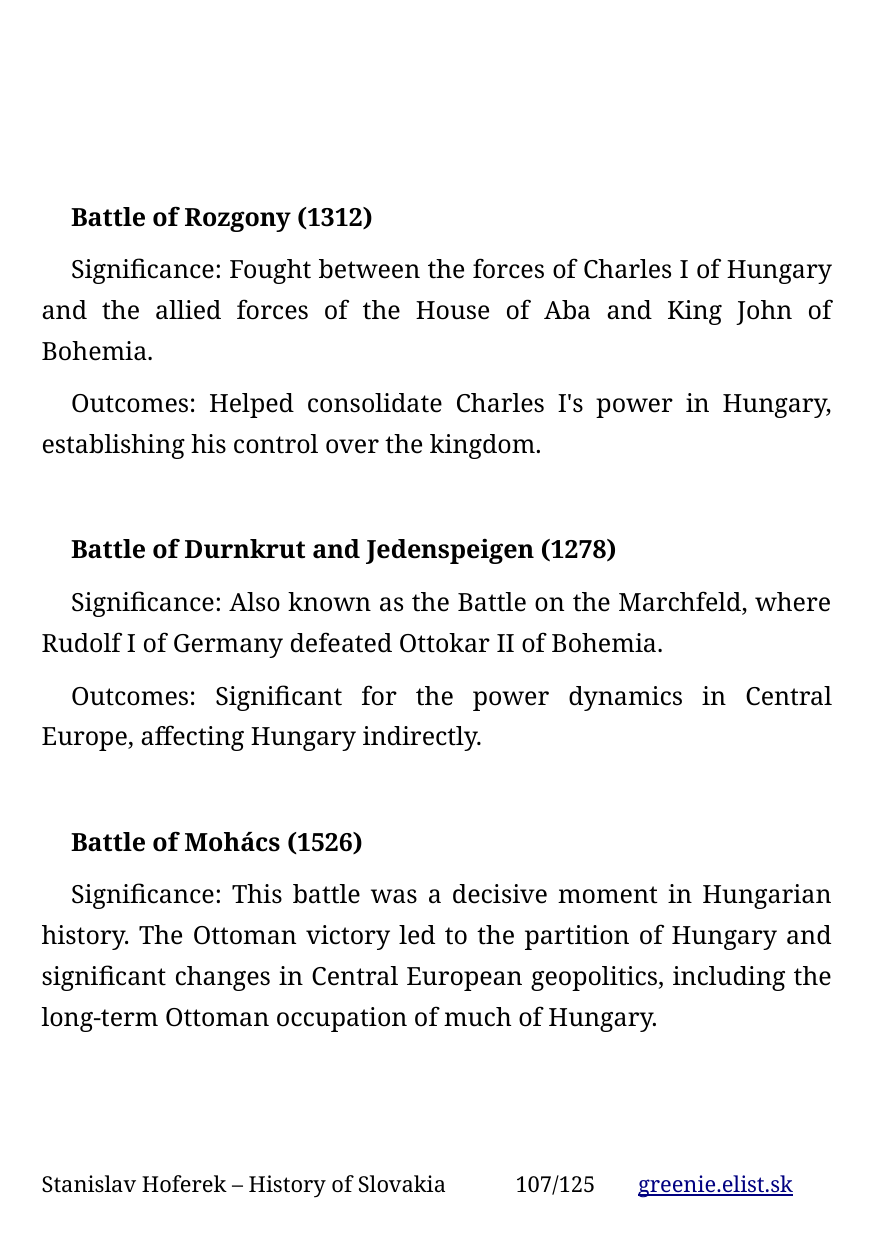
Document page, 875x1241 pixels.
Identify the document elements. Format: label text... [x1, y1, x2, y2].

text Battle of Mohács (1526) [41, 824, 833, 858]
text Battle of Rozgony (1312) [41, 199, 833, 233]
text Significance: Also known as the Battle on the Marchfeld, where Rudolf I of Germany defeated Ottokar II of Bohemia. [41, 585, 833, 659]
text Outcomes: Significant for the power dynamics in Central Europe, affecting Hungary indirectly. [41, 678, 833, 753]
text Outcomes: Helped consolidate Charles I's power in Hungary, establishing his control over the kingdom. [41, 386, 833, 461]
text Significance: This battle was a decisive moment in Hungarian history. The Ottoman victory led to the partition of Hungary and significant changes in Central European geopolitics, including the long-term Ottoman occupation of much of Hungary. [41, 877, 833, 1033]
text Significance: Fought between the forces of Charles I of Hungary and the allied forces of the House of Aba and King John of Bohemia. [41, 252, 833, 367]
text Battle of Durnkrut and Jedenspeigen (1278) [41, 532, 833, 566]
